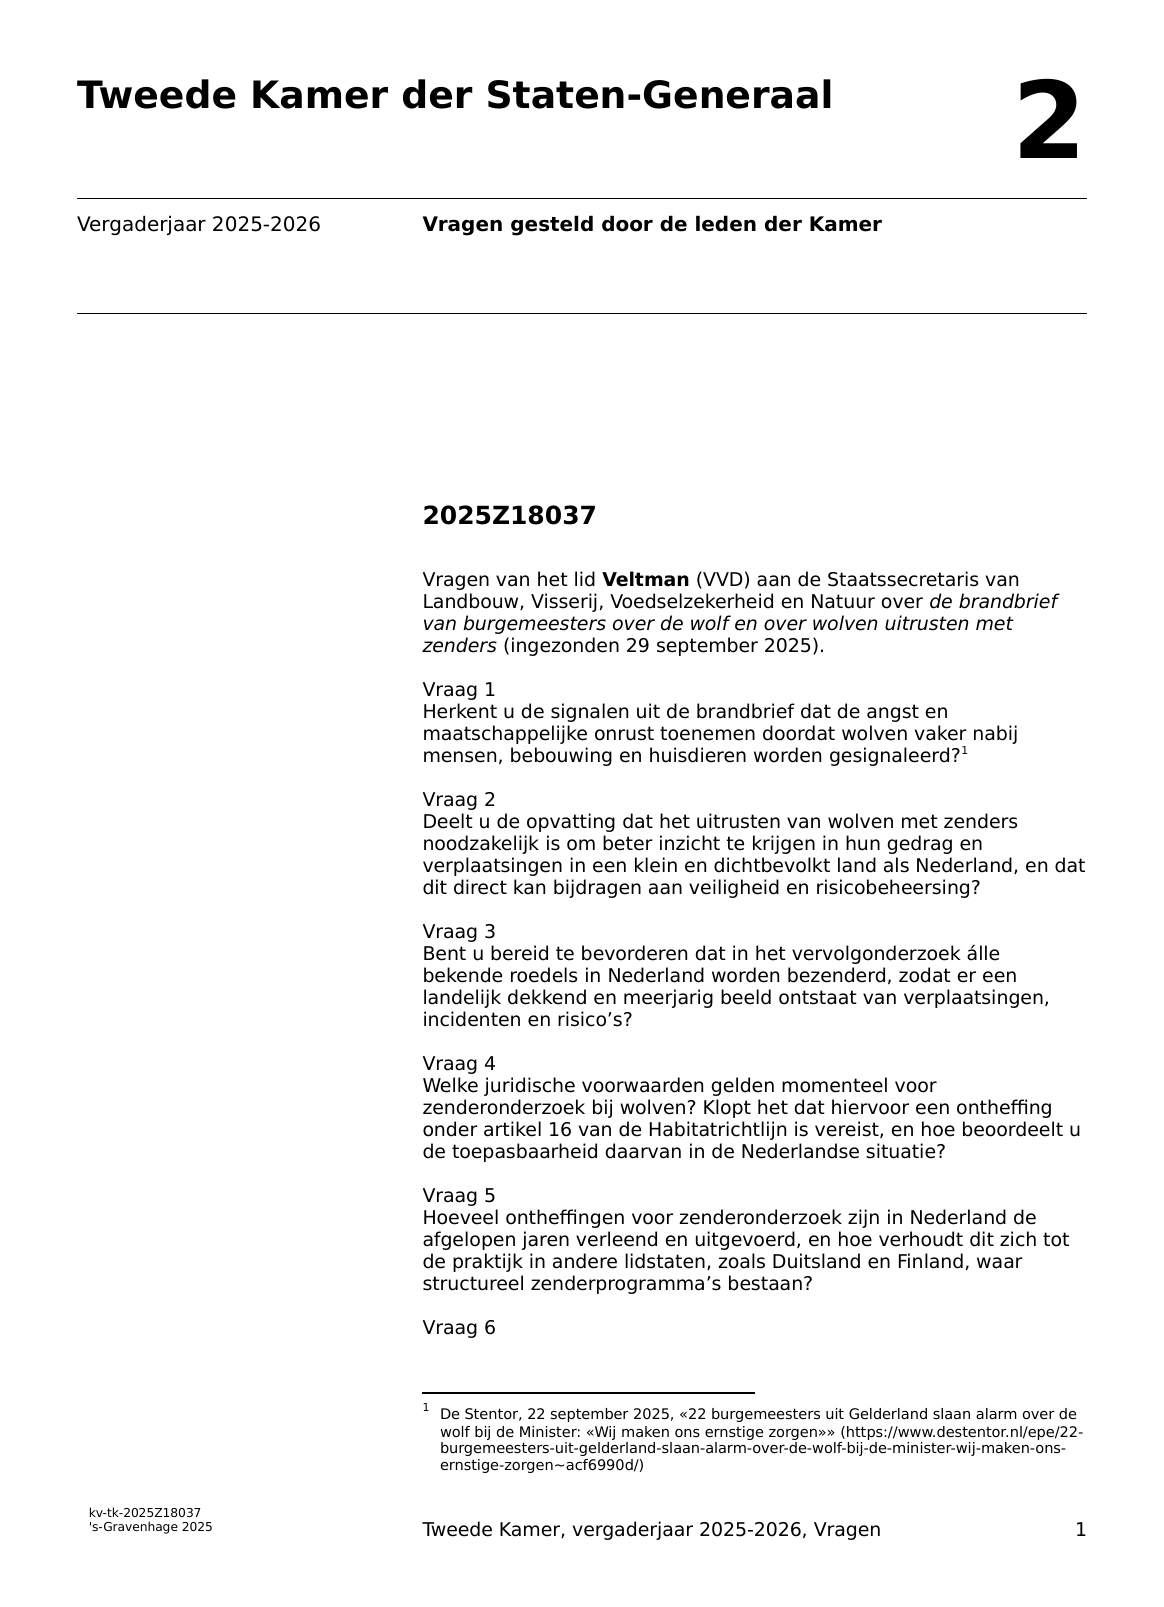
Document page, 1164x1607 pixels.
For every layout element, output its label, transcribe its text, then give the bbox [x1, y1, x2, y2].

text Vraag 5 [422, 1185, 1087, 1207]
text 2025Z18037 [422, 501, 1087, 531]
text Welke juridische voorwaarden gelden momenteel voor zenderonderzoek bij wolven? Klopt het dat hiervoor een ontheffing onder artikel 16 van de Habitatrichtlijn is vereist, en hoe beoordeelt u de toepasbaarheid daarvan in de Nederlandse situatie? [422, 1075, 1087, 1163]
table_header Tweede Kamer der Staten-Generaal [77, 59, 886, 198]
text Vraag 2 [422, 789, 1087, 811]
text Deelt u de opvatting dat het uitrusten van wolven met zenders noodzakelijk is om beter inzicht te krijgen in hun gedrag en verplaatsingen in een klein en dichtbevolkt land als Nederland, en dat dit direct kan bijdragen aan veiligheid en risicobeheersing? [422, 811, 1087, 899]
text Vraag 6 [422, 1317, 1087, 1339]
text Vraag 4 [422, 1053, 1087, 1075]
text Vraag 1 [422, 679, 1087, 701]
text Vraag 3 [422, 921, 1087, 943]
text kv-tk-2025Z18037 [88, 1506, 323, 1520]
table_cell Vergaderjaar 2025-2026 [77, 199, 422, 313]
text Vragen van het lid Veltman (VVD) aan de Staatssecretaris van Landbouw, Visserij, Voedselzekerheid en Natuur over de brandbrief van burgemeesters over de wolf en over wolven uitrusten met zenders (ingezonden 29 september 2025). [422, 569, 1087, 657]
table_header 2 [886, 59, 1087, 198]
text Hoeveel ontheffingen voor zenderonderzoek zijn in Nederland de afgelopen jaren verleend en uitgevoerd, en hoe verhoudt dit zich tot de praktijk in andere lidstaten, zoals Duitsland en Finland, waar structureel zenderprogramma’s bestaan? [422, 1207, 1087, 1295]
text Bent u bereid te bevorderen dat in het vervolgonderzoek álle bekende roedels in Nederland worden bezenderd, zodat er een landelijk dekkend en meerjarig beeld ontstaat van verplaatsingen, incidenten en risico’s? [422, 943, 1087, 1031]
table_cell Vragen gesteld door de leden der Kamer [422, 199, 1087, 313]
text Herkent u de signalen uit de brandbrief dat de angst en maatschappelijke onrust toenemen doordat wolven vaker nabij mensen, bebouwing en huisdieren worden gesignaleerd? [422, 701, 1087, 767]
text De Stentor, 22 september 2025, «22 burgemeesters uit Gelderland slaan alarm over de wolf bij de Minister: «Wij maken ons ernstige zorgen»» (https://www.destentor.nl/epe/22-burgemeesters-uit-gelderland-slaan-alarm-over-de-wolf-bij-de-minister-wij-maken-ons-ernstige-zorgen~acf6990d/) [422, 1402, 1087, 1474]
text 's-Gravenhage 2025 [88, 1520, 323, 1534]
